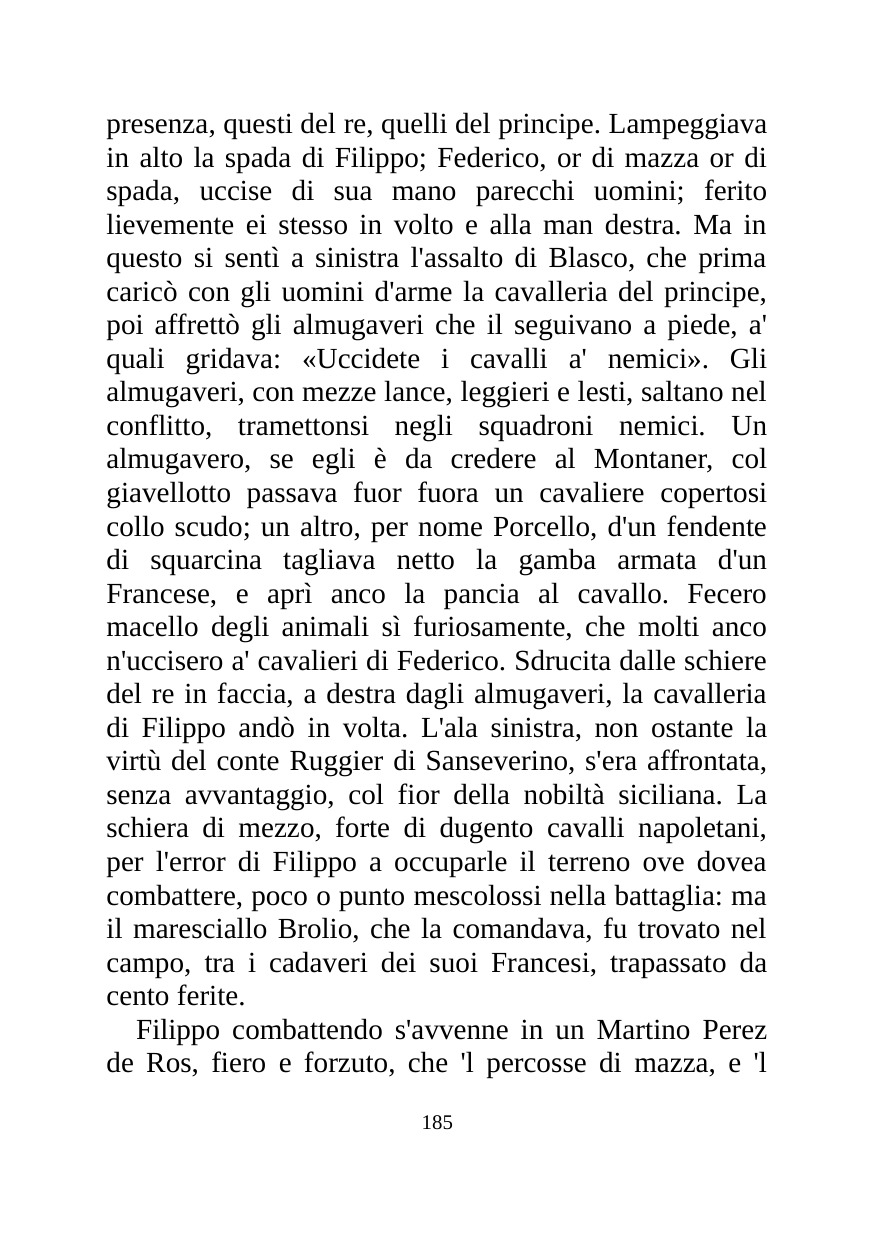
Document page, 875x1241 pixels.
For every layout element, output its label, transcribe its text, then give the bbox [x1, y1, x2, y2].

text Filippo combattendo s'avvenne in un Martino Perez de Ros, fiero e forzuto, che 'l percosse di mazza, e 'l [106, 1012, 768, 1079]
text presenza, questi del re, quelli del principe. Lampeggiava in alto la spada di Filippo; Federico, or di mazza or di spada, uccise di sua mano parecchi uomini; ferito lievemente ei stesso in volto e alla man destra. Ma in questo si sentì a sinistra l'assalto di Blasco, che prima caricò con gli uomini d'arme la cavalleria del principe, poi affrettò gli almugaveri che il seguivano a piede, a' quali gridava: «Uccidete i cavalli a' nemici». Gli almugaveri, con mezze lance, leggieri e lesti, saltano nel conflitto, tramettonsi negli squadroni nemici. Un almugavero, se egli è da credere al Montaner, col giavellotto passava fuor fuora un cavaliere copertosi collo scudo; un altro, per nome Porcello, d'un fendente di squarcina tagliava netto la gamba armata d'un Francese, e aprì anco la pancia al cavallo. Fecero macello degli animali sì furiosamente, che molti anco n'uccisero a' cavalieri di Federico. Sdrucita dalle schiere del re in faccia, a destra dagli almugaveri, la cavalleria di Filippo andò in volta. L'ala sinistra, non ostante la virtù del conte Ruggier di Sanseverino, s'era affrontata, senza avvantaggio, col fior della nobiltà siciliana. La schiera di mezzo, forte di dugento cavalli napoletani, per l'error di Filippo a occuparle il terreno ove dovea combattere, poco o punto mescolossi nella battaglia: ma il maresciallo Brolio, che la comandava, fu trovato nel campo, tra i cadaveri dei suoi Francesi, trapassato da cento ferite. [106, 106, 768, 1012]
